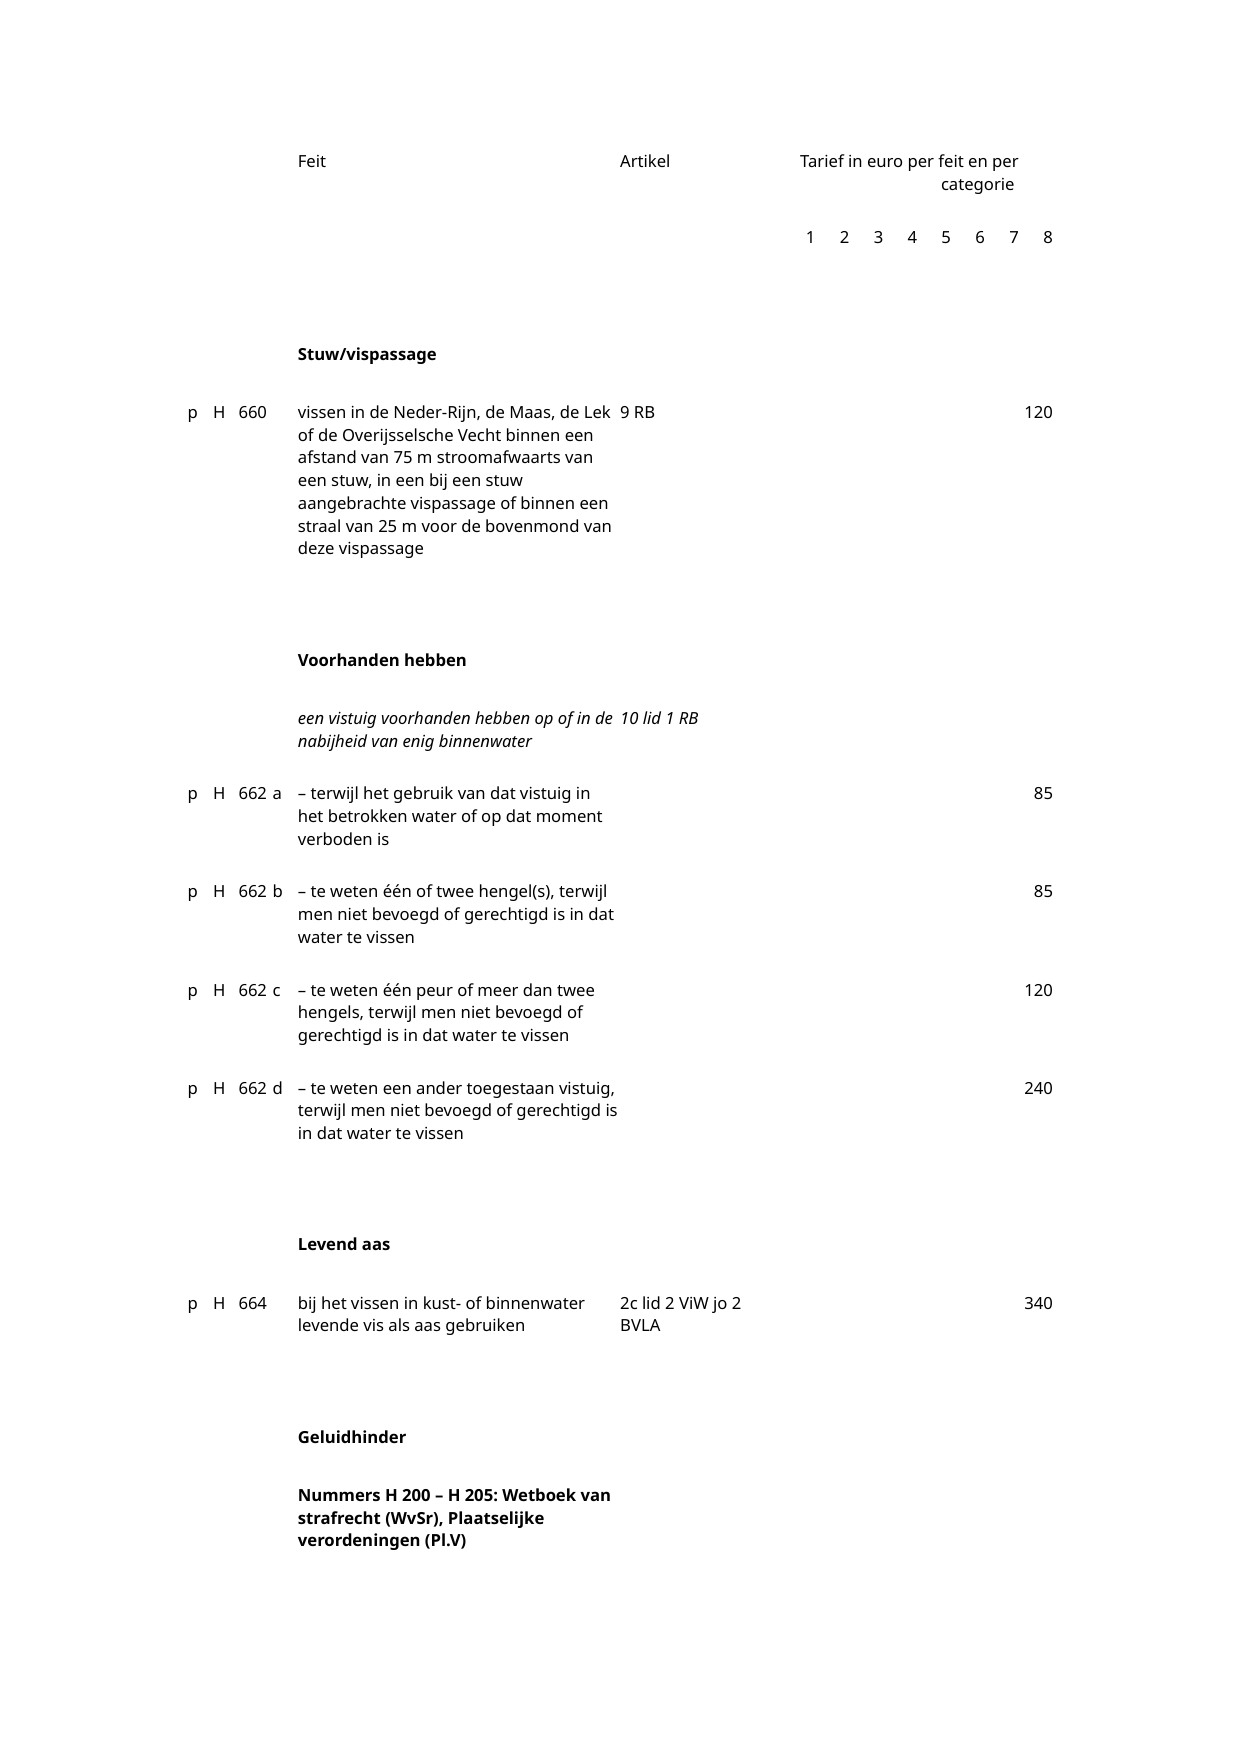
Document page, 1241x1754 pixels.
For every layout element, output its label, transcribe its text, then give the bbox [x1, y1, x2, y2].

table_cell [272, 1484, 298, 1582]
table_cell Stuw/vispassage [298, 342, 620, 401]
table_cell [883, 648, 917, 707]
table_cell [188, 1367, 213, 1425]
table_header Feit [298, 150, 620, 225]
table_cell [620, 880, 781, 978]
table_cell [781, 978, 815, 1076]
table_cell c [272, 978, 298, 1076]
table_cell 85 [1019, 782, 1053, 880]
table_cell [951, 782, 985, 880]
table_cell [883, 707, 917, 782]
table_cell [815, 880, 849, 978]
table_cell 10 lid 1 RB [620, 707, 781, 782]
table_cell [849, 1367, 883, 1425]
table_cell [951, 1291, 985, 1367]
table_cell [781, 1233, 815, 1291]
table_cell [620, 225, 781, 284]
table_cell [272, 225, 298, 284]
table_cell [985, 401, 1019, 590]
table_cell [985, 590, 1019, 648]
table_cell [188, 225, 213, 284]
table_cell [188, 1233, 213, 1291]
table_cell 120 [1019, 978, 1053, 1076]
table_cell [917, 1076, 951, 1174]
table_cell [188, 648, 213, 707]
table_cell [238, 1233, 272, 1291]
table_cell b [272, 880, 298, 978]
table_cell [188, 590, 213, 648]
table_cell [620, 1425, 781, 1484]
table_cell 3 [849, 225, 883, 284]
table_header [272, 150, 298, 225]
table_cell [883, 1367, 917, 1425]
table_cell [951, 1367, 985, 1425]
table_cell [917, 707, 951, 782]
table_cell [985, 284, 1019, 342]
table_cell [951, 707, 985, 782]
table_cell [951, 590, 985, 648]
table_cell [213, 284, 238, 342]
table_cell 240 [1019, 1076, 1053, 1174]
table_cell [272, 1367, 298, 1425]
table_cell [781, 401, 815, 590]
table_cell Geluidhinder [298, 1425, 620, 1484]
table_cell 2 [815, 225, 849, 284]
table_cell [1019, 1425, 1053, 1484]
table_header Artikel [620, 150, 781, 225]
table_cell [815, 284, 849, 342]
table_header [213, 150, 238, 225]
table_cell [272, 1233, 298, 1291]
table_cell [985, 1484, 1019, 1582]
table_cell 4 [883, 225, 917, 284]
table_cell H [213, 782, 238, 880]
table_cell [620, 1175, 781, 1233]
table_cell [620, 1484, 781, 1582]
table_cell [620, 590, 781, 648]
table_cell [815, 1367, 849, 1425]
table_header [238, 150, 272, 225]
table_cell [849, 978, 883, 1076]
table_cell [815, 782, 849, 880]
table_cell [188, 1425, 213, 1484]
table_cell [883, 284, 917, 342]
table_cell [985, 978, 1019, 1076]
table_cell [849, 648, 883, 707]
table_cell [951, 978, 985, 1076]
table_cell Nummers H 200 – H 205: Wetboek van strafrecht (WvSr), Plaatselijke verordeningen (Pl.V) [298, 1484, 620, 1582]
table_cell [917, 880, 951, 978]
table_cell [213, 1367, 238, 1425]
table_cell [781, 284, 815, 342]
table_cell [815, 401, 849, 590]
table_cell 340 [1019, 1291, 1053, 1367]
table_cell [213, 648, 238, 707]
table_cell [951, 1425, 985, 1484]
table_cell H [213, 978, 238, 1076]
table_cell [188, 1484, 213, 1582]
table_cell [917, 342, 951, 401]
table_cell [1019, 648, 1053, 707]
table_cell H [213, 880, 238, 978]
table_cell [188, 707, 213, 782]
table_cell [188, 284, 213, 342]
table_cell [883, 978, 917, 1076]
table_cell [781, 1076, 815, 1174]
table_cell – te weten een ander toegestaan vistuig, terwijl men niet bevoegd of gerechtigd is in dat water te vissen [298, 1076, 620, 1174]
table_cell [951, 648, 985, 707]
table_cell [849, 342, 883, 401]
table_cell [620, 782, 781, 880]
table_cell [883, 1175, 917, 1233]
table_cell [238, 1367, 272, 1425]
table_cell 662 [238, 880, 272, 978]
table_cell [815, 1425, 849, 1484]
table_cell [238, 1175, 272, 1233]
table_cell [917, 1175, 951, 1233]
table_cell [620, 648, 781, 707]
table_cell [238, 225, 272, 284]
table_cell [849, 284, 883, 342]
table_cell [917, 782, 951, 880]
table_cell [620, 284, 781, 342]
table_cell [985, 1076, 1019, 1174]
table_cell [298, 284, 620, 342]
table_cell [883, 1076, 917, 1174]
table_cell [815, 590, 849, 648]
table_cell [815, 1291, 849, 1367]
table_cell [620, 1367, 781, 1425]
table_cell [213, 1484, 238, 1582]
table_cell [238, 590, 272, 648]
table_cell [985, 880, 1019, 978]
table_cell [815, 1484, 849, 1582]
table_cell [272, 342, 298, 401]
table_cell 662 [238, 1076, 272, 1174]
table_cell [272, 648, 298, 707]
table_cell 662 [238, 782, 272, 880]
table_header [188, 150, 213, 225]
table_cell [213, 707, 238, 782]
table_cell [849, 1175, 883, 1233]
table_cell [985, 1233, 1019, 1291]
table_cell [849, 1076, 883, 1174]
table_cell [883, 590, 917, 648]
table_cell [272, 1175, 298, 1233]
table_cell [815, 1175, 849, 1233]
table_cell [815, 707, 849, 782]
table_cell [917, 648, 951, 707]
table_cell bij het vissen in kust- of binnenwater levende vis als aas gebruiken [298, 1291, 620, 1367]
table_cell [620, 978, 781, 1076]
table_cell [917, 1367, 951, 1425]
table_cell [272, 707, 298, 782]
table_cell [620, 1233, 781, 1291]
table_cell [951, 1175, 985, 1233]
table_cell 2c lid 2 ViW jo 2 BVLA [620, 1291, 781, 1367]
table_cell vissen in de Neder-Rijn, de Maas, de Lek of de Overijsselsche Vecht binnen een afstand van 75 m stroomafwaarts van een stuw, in een bij een stuw aangebrachte vispassage of binnen een straal van 25 m voor de bovenmond van deze vispassage [298, 401, 620, 590]
table_cell [985, 342, 1019, 401]
table_cell d [272, 1076, 298, 1174]
table_cell [849, 590, 883, 648]
table_cell [883, 782, 917, 880]
table_cell [1019, 284, 1053, 342]
table_cell p [188, 1076, 213, 1174]
table_cell p [188, 978, 213, 1076]
table_cell [781, 1367, 815, 1425]
table_cell [849, 401, 883, 590]
table_cell [883, 1233, 917, 1291]
table_header Tarief in euro per feit en per categorie [781, 150, 1019, 225]
table_cell – te weten één peur of meer dan twee hengels, terwijl men niet bevoegd of gerechtigd is in dat water te vissen [298, 978, 620, 1076]
table_cell 7 [985, 225, 1019, 284]
table_cell [883, 1484, 917, 1582]
table_cell [781, 1175, 815, 1233]
table_cell [238, 648, 272, 707]
table_cell [951, 880, 985, 978]
table_cell [272, 284, 298, 342]
table_cell [883, 342, 917, 401]
table_cell [1019, 590, 1053, 648]
table_cell [1019, 342, 1053, 401]
table_cell [849, 1484, 883, 1582]
table_cell een vistuig voorhanden hebben op of in de nabijheid van enig binnenwater [298, 707, 620, 782]
table_cell [849, 1291, 883, 1367]
table_cell [951, 1484, 985, 1582]
table_cell [917, 1425, 951, 1484]
table_cell [781, 1425, 815, 1484]
table_cell p [188, 782, 213, 880]
table_cell a [272, 782, 298, 880]
table_cell [1019, 707, 1053, 782]
table_cell [951, 1233, 985, 1291]
table_cell [298, 225, 620, 284]
table_cell [917, 284, 951, 342]
table_cell H [213, 1076, 238, 1174]
table_cell [272, 1291, 298, 1367]
table_cell [781, 590, 815, 648]
table_cell [238, 707, 272, 782]
table_cell 85 [1019, 880, 1053, 978]
table_cell [917, 978, 951, 1076]
table_cell Levend aas [298, 1233, 620, 1291]
table_cell [298, 590, 620, 648]
table_cell [238, 284, 272, 342]
table_cell [849, 782, 883, 880]
table_cell [849, 707, 883, 782]
table_cell [1019, 1233, 1053, 1291]
table_cell p [188, 1291, 213, 1367]
table_cell [298, 1175, 620, 1233]
table_cell [188, 342, 213, 401]
table_cell 6 [951, 225, 985, 284]
table_cell [883, 1425, 917, 1484]
table_cell [781, 1291, 815, 1367]
table_cell [1019, 1175, 1053, 1233]
table_cell [849, 1425, 883, 1484]
table_cell [951, 1076, 985, 1174]
table_cell 662 [238, 978, 272, 1076]
table_cell [781, 648, 815, 707]
table_cell [883, 401, 917, 590]
table_cell [951, 342, 985, 401]
table_cell [985, 1175, 1019, 1233]
table_cell 5 [917, 225, 951, 284]
table_cell – terwijl het gebruik van dat vistuig in het betrokken water of op dat moment verboden is [298, 782, 620, 880]
table_cell [1019, 1484, 1053, 1582]
table_cell [815, 1233, 849, 1291]
table_cell [213, 1425, 238, 1484]
table_cell [781, 342, 815, 401]
table_cell 9 RB [620, 401, 781, 590]
table_cell [781, 880, 815, 978]
table_cell [951, 401, 985, 590]
table_cell [213, 1233, 238, 1291]
table_cell [917, 1484, 951, 1582]
table_cell [815, 342, 849, 401]
table_cell [849, 880, 883, 978]
table_cell [815, 978, 849, 1076]
table_cell [985, 707, 1019, 782]
table_cell [985, 782, 1019, 880]
table_cell Voorhanden hebben [298, 648, 620, 707]
table_cell [781, 707, 815, 782]
table_cell [883, 1291, 917, 1367]
table_cell H [213, 401, 238, 590]
table_cell – te weten één of twee hengel(s), terwijl men niet bevoegd of gerechtigd is in dat water te vissen [298, 880, 620, 978]
table_cell p [188, 401, 213, 590]
table_cell [620, 342, 781, 401]
table_cell [213, 1175, 238, 1233]
table_cell [188, 1175, 213, 1233]
table_cell [985, 1425, 1019, 1484]
table_cell [849, 1233, 883, 1291]
table_cell [985, 1367, 1019, 1425]
table_cell [917, 1291, 951, 1367]
table_cell H [213, 1291, 238, 1367]
table_cell [213, 342, 238, 401]
table_cell [238, 342, 272, 401]
table_cell [917, 1233, 951, 1291]
table_cell 8 [1019, 225, 1053, 284]
table_cell [883, 880, 917, 978]
table_cell [815, 1076, 849, 1174]
table_cell 664 [238, 1291, 272, 1367]
table_cell [213, 225, 238, 284]
table_header [1019, 150, 1053, 225]
table_cell [238, 1484, 272, 1582]
table_cell p [188, 880, 213, 978]
table_cell [272, 1425, 298, 1484]
table_cell [238, 1425, 272, 1484]
table_cell [272, 590, 298, 648]
table_cell [620, 1076, 781, 1174]
table_cell 120 [1019, 401, 1053, 590]
table_cell 1 [781, 225, 815, 284]
table_cell [917, 401, 951, 590]
table_cell [1019, 1367, 1053, 1425]
table_cell [213, 590, 238, 648]
table_cell [272, 401, 298, 590]
table_cell [985, 648, 1019, 707]
table_cell [781, 1484, 815, 1582]
table_cell 660 [238, 401, 272, 590]
table_cell [917, 590, 951, 648]
table_cell [985, 1291, 1019, 1367]
table_cell [298, 1367, 620, 1425]
table_cell [951, 284, 985, 342]
table_cell [815, 648, 849, 707]
table_cell [781, 782, 815, 880]
